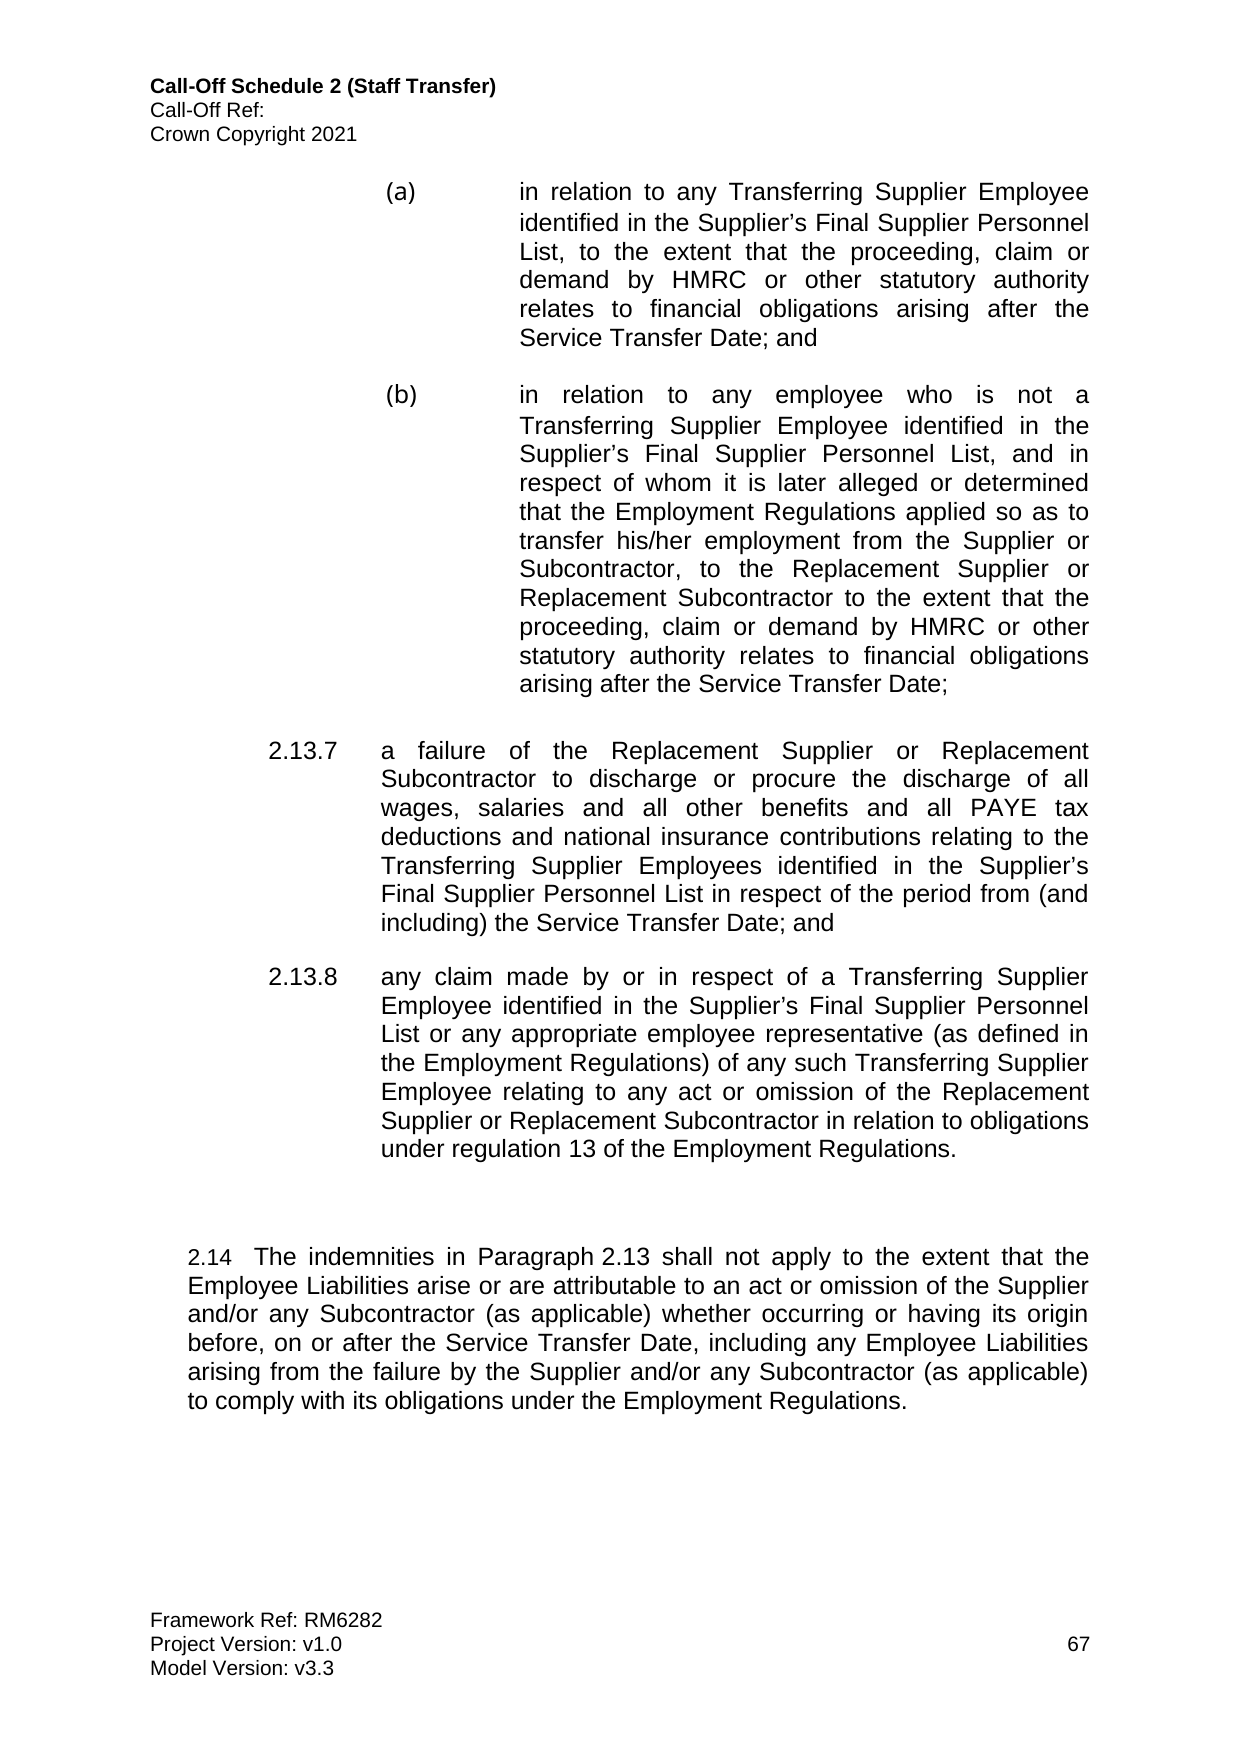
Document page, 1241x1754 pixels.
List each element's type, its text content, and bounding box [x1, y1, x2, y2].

subtitle in relation to any employee who is not a Transferring Supplier Employee identified in the Supplier’s Final Supplier Personnel List, and in respect of whom it is later alleged or determined that the Employment Regulations applied so as to transfer his/her employment from the Supplier or Subcontractor, to the Replacement Supplier or Replacement Subcontractor to the extent that the proceeding, claim or demand by HMRC or other statutory authority relates to financial obligations arising after the Service Transfer Date; [386, 377, 1090, 698]
list any claim made by or in respect of a Transferring Supplier Employee identified in the Supplier’s Final Supplier Personnel List or any appropriate employee representative (as defined in the Employment Regulations) of any such Transferring Supplier Employee relating to any act or omission of the Replacement Supplier or Replacement Subcontractor in relation to obligations under regulation 13 of the Employment Regulations. [268, 962, 1090, 1163]
list a failure of the Replacement Supplier or Replacement Subcontractor to discharge or procure the discharge of all wages, salaries and all other benefits and all PAYE tax deductions and national insurance contributions relating to the Transferring Supplier Employees identified in the Supplier’s Final Supplier Personnel List in respect of the period from (and including) the Service Transfer Date; and [268, 736, 1090, 937]
list The indemnities in Paragraph 2.13 shall not apply to the extent that the Employee Liabilities arise or are attributable to an act or omission of the Supplier and/or any Subcontractor (as applicable) whether occurring or having its origin before, on or after the Service Transfer Date, including any Employee Liabilities arising from the failure by the Supplier and/or any Subcontractor (as applicable) to comply with its obligations under the Employment Regulations. [187, 1242, 1090, 1414]
subtitle in relation to any Transferring Supplier Employee identified in the Supplier’s Final Supplier Personnel List, to the extent that the proceeding, claim or demand by HMRC or other statutory authority relates to financial obligations arising after the Service Transfer Date; and [386, 174, 1090, 352]
